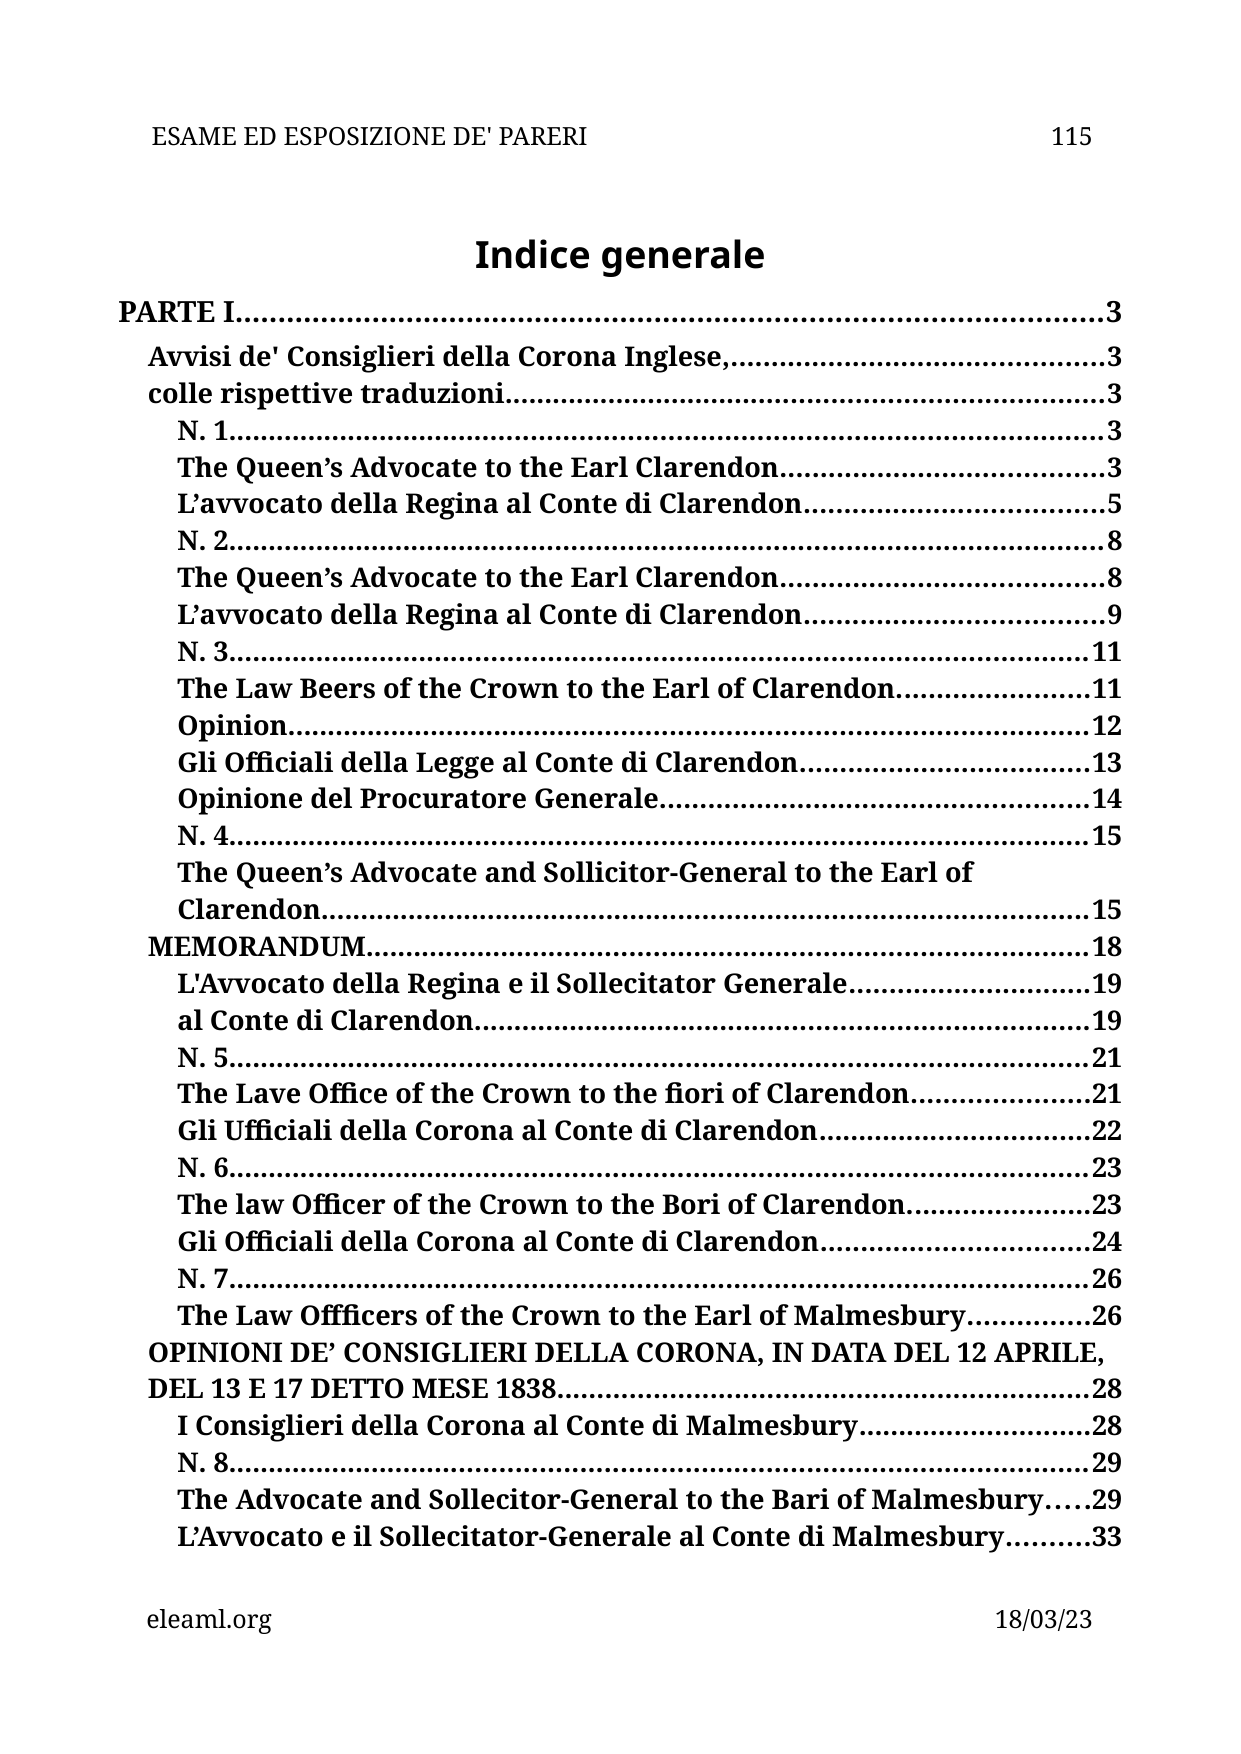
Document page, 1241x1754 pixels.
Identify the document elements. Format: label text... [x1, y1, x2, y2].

text colle rispettive traduzioni 3 [148, 374, 1122, 411]
text The Queen’s Advocate and Sollicitor-General to the Earl of Clarendon 15 [177, 854, 1122, 927]
text N. 3 11 [177, 632, 1122, 669]
text The Advocate and Sollecitor-General to the Bari of Malmesbury 29 [177, 1481, 1122, 1517]
text N. 5 21 [177, 1038, 1122, 1075]
text Gli Ufficiali della Corona al Conte di Clarendon 22 [177, 1112, 1122, 1149]
text The Law Beers of the Crown to the Earl of Clarendon. 11 [177, 669, 1122, 706]
text The Queen’s Advocate to the Earl Clarendon 8 [177, 559, 1122, 596]
text L’avvocato della Regina al Conte di Clarendon 9 [177, 596, 1122, 632]
text Opinion 12 [177, 706, 1122, 743]
text N. 8 29 [177, 1444, 1122, 1481]
text Gli Officiali della Legge al Conte di Clarendon 13 [177, 743, 1122, 780]
text The Law Offficers of the Crown to the Earl of Malmesbury 26 [177, 1296, 1122, 1333]
text L'Avvocato della Regina e il Sollecitator Generale 19 [177, 964, 1122, 1001]
text N. 1 3 [177, 411, 1122, 448]
text al Conte di Clarendon. 19 [177, 1001, 1122, 1038]
text N. 6 23 [177, 1149, 1122, 1186]
text L’avvocato della Regina al Conte di Clarendon 5 [177, 485, 1122, 522]
text N. 4 15 [177, 817, 1122, 854]
subtitle Indice generale [118, 228, 1122, 279]
text N. 2 8 [177, 522, 1122, 559]
text The Lave Office of the Crown to the fiori of Clarendon 21 [177, 1075, 1122, 1112]
text Opinione del Procuratore Generale 14 [177, 780, 1122, 817]
text MEMORANDUM 18 [148, 927, 1122, 964]
text PARTE I 3 [118, 292, 1122, 331]
text Gli Officiali della Corona al Conte di Clarendon 24 [177, 1222, 1122, 1259]
text OPINIONI DE’ CONSIGLIERI DELLA CORONA, IN DATA DEL 12 APRILE, DEL 13 E 17 DETTO MESE 1838. 28 [148, 1333, 1122, 1407]
text N. 7 26 [177, 1259, 1122, 1296]
text L’Avvocato e il Sollecitator-Generale al Conte di Malmesbury 33 [177, 1517, 1122, 1554]
text The law Officer of the Crown to the Bori of Clarendon. 23 [177, 1186, 1122, 1222]
text Avvisi de' Consiglieri della Corona Inglese, 3 [148, 337, 1122, 374]
text The Queen’s Advocate to the Earl Clarendon 3 [177, 448, 1122, 485]
text I Consiglieri della Corona al Conte di Malmesbury 28 [177, 1407, 1122, 1444]
